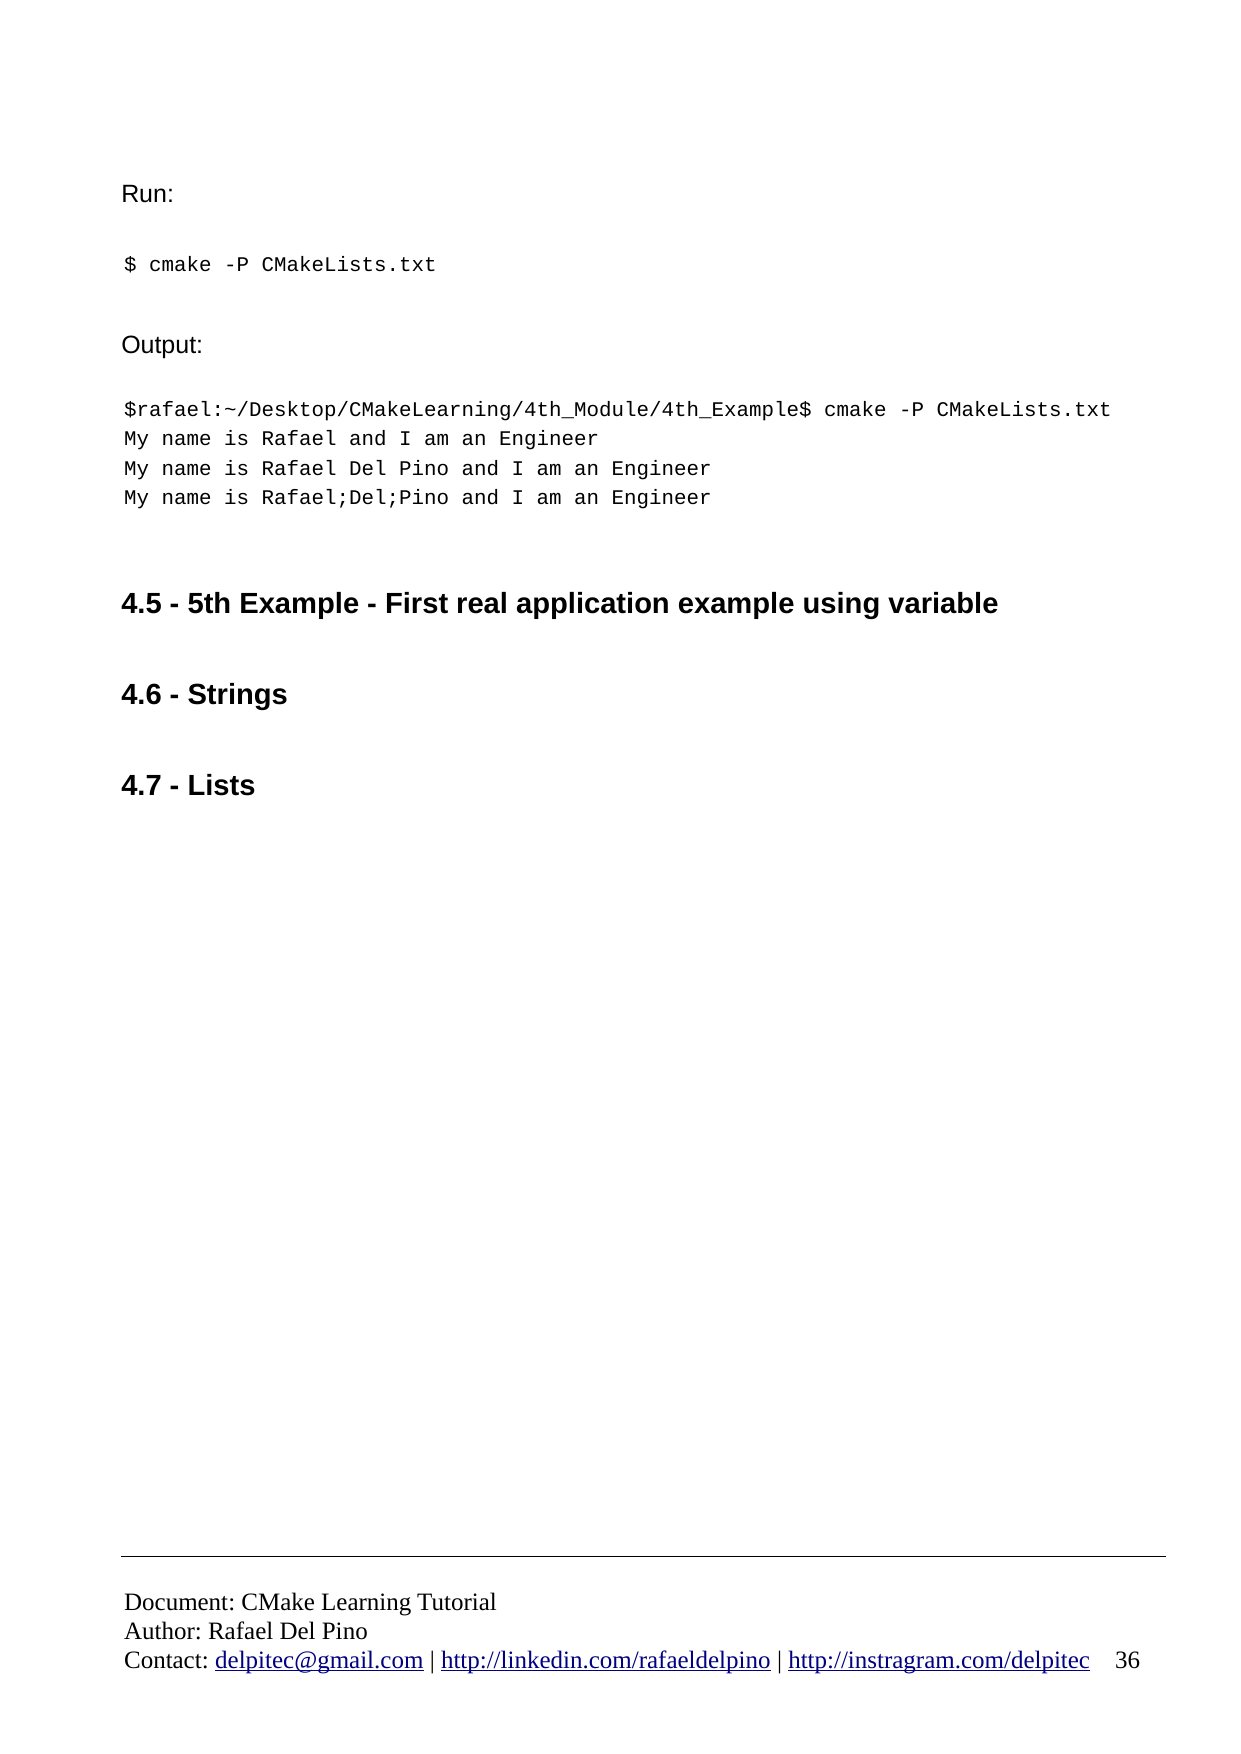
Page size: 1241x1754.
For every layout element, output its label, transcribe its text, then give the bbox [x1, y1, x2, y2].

text Output: [121, 330, 1166, 358]
table_header $ cmake -P CMakeLists.txt [121, 236, 1166, 301]
table_header $rafael:~/Desktop/CMakeLearning/4th_Module/4th_Example$ cmake -P CMakeLists.txt My name is Rafael and I am an Engineer My name is Rafael Del Pino and I am an Engineer My name is Rafael;Del;Pino and I am an Engineer [121, 387, 1166, 529]
text 4.5 - 5th Example - First real application example using variable [121, 586, 1166, 620]
text 4.7 - Lists [121, 768, 1166, 802]
text Run: [121, 178, 1166, 207]
text 4.6 - Strings [121, 677, 1166, 711]
